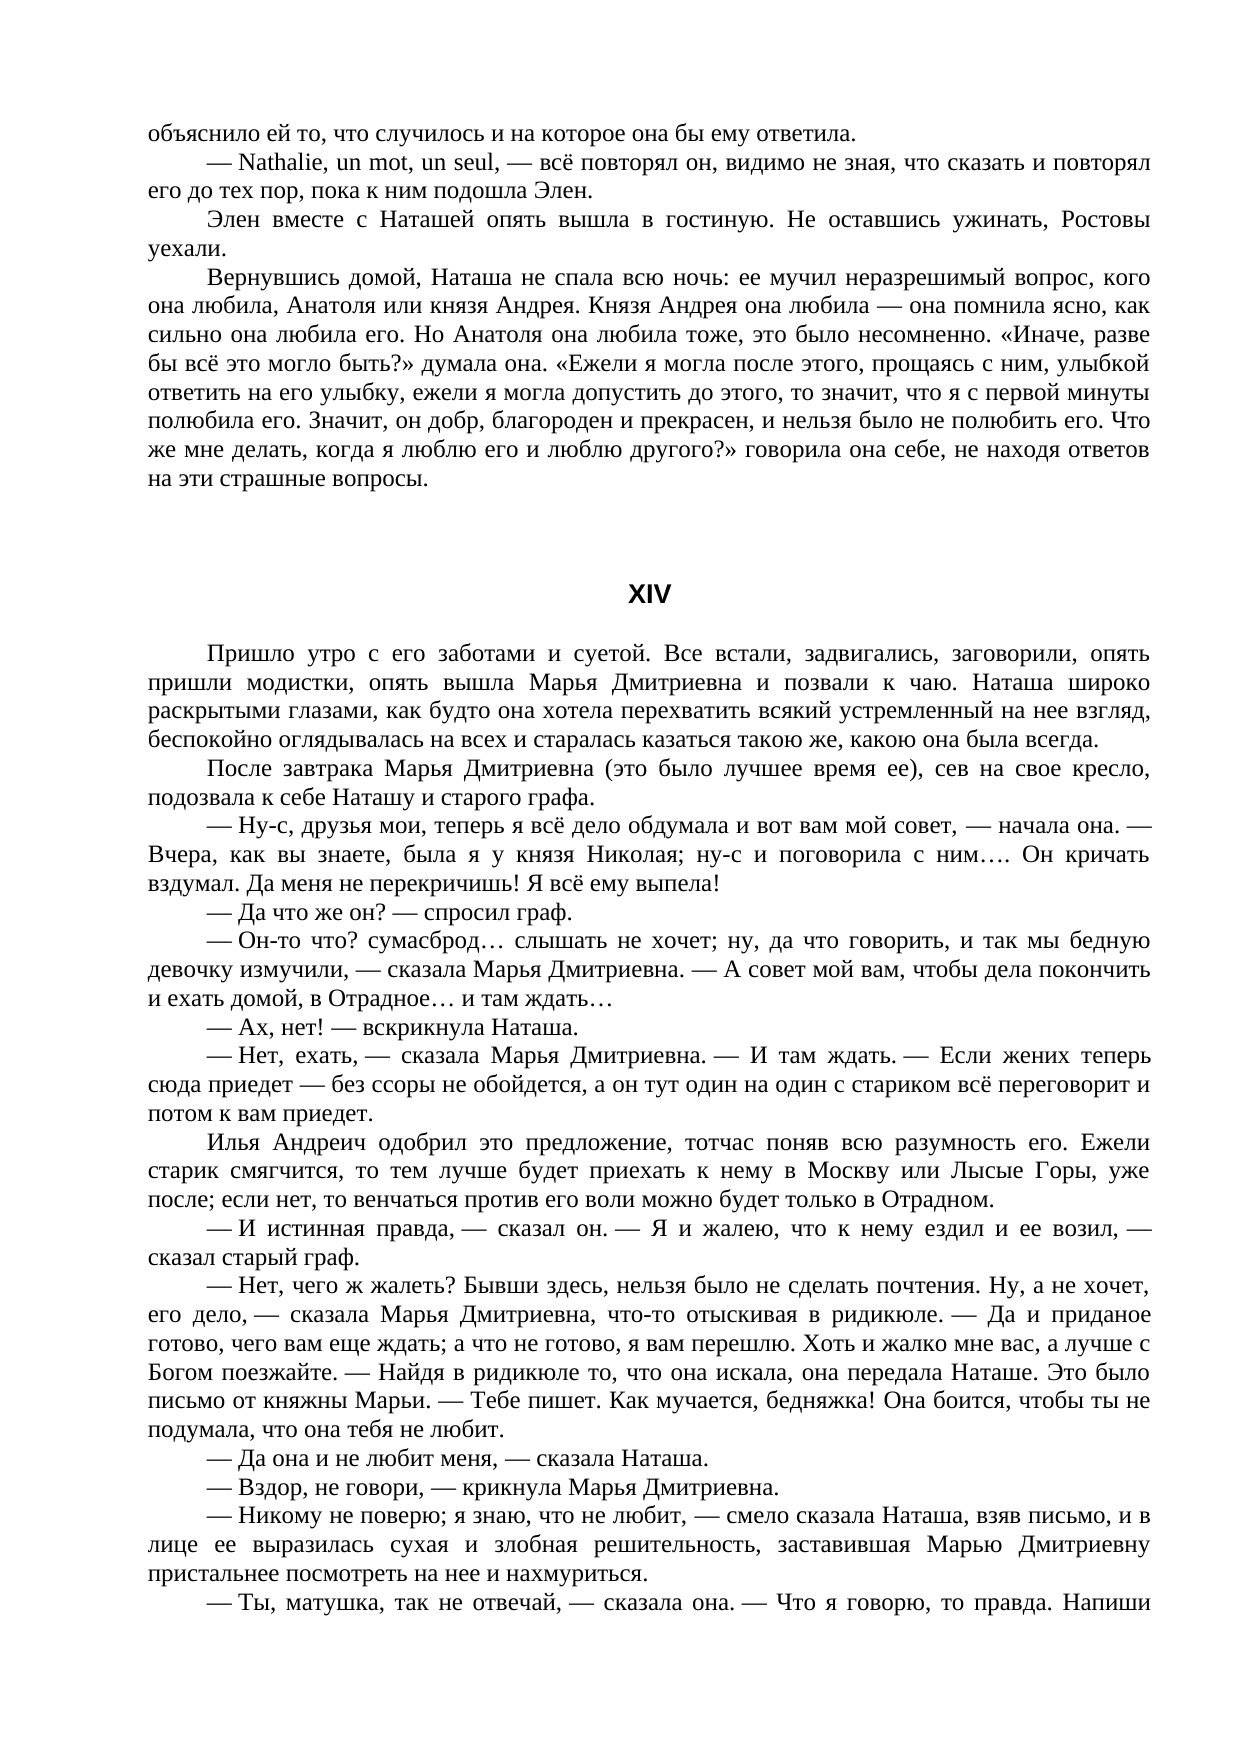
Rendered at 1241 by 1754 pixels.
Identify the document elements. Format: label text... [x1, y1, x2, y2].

text — Nathalie, un mot, un seul, — всё повторял он, видимо не зная, что сказать и повторял его до тех пор, пока к ним подошла Элен. [148, 147, 1152, 204]
text Вернувшись домой, Наташа не спала всю ночь: ее мучил неразрешимый вопрос, кого она любила, Анатоля или князя Андрея. Князя Андрея она любила — она помнила ясно, как сильно она любила его. Но Анатоля она любила тоже, это было несомненно. «Иначе, разве бы всё это могло быть?» думала она. «Ежели я могла после этого, прощаясь с ним, улыбкой ответить на его улыбку, ежели я могла допустить до этого, то значит, что я с первой минуты полюбила его. Значит, он добр, благороден и прекрасен, и нельзя было не полюбить его. Что же мне делать, когда я люблю его и люблю другого?» говорила она себе, не находя ответов на эти страшные вопросы. [148, 262, 1152, 492]
text объяснило ей то, что случилось и на которое она бы ему ответила. [148, 118, 1152, 147]
text — Ты, матушка, так не отвечай, — сказала она. — Что я говорю, то правда. Напиши [148, 1587, 1152, 1616]
text — Нет, чего ж жалеть? Бывши здесь, нельзя было не сделать почтения. Ну, а не хочет, его дело, — сказала Марья Дмитриевна, что-то отыскивая в ридикюле. — Да и приданое готово, чего вам еще ждать; а что не готово, я вам перешлю. Хоть и жалко мне вас, а лучше с Богом поезжайте. — Найдя в ридикюле то, что она искала, она передала Наташе. Это было письмо от княжны Марьи. — Тебе пишет. Как мучается, бедняжка! Она боится, чтобы ты не подумала, что она тебя не любит. [148, 1271, 1152, 1443]
text — Он-то что? сумасброд… слышать не хочет; ну, да что говорить, и так мы бедную девочку измучили, — сказала Марья Дмитриевна. — А совет мой вам, чтобы дела покончить и ехать домой, в Отрадное… и там ждать… [148, 926, 1152, 1012]
text — Ну-с, друзья мои, теперь я всё дело обдумала и вот вам мой совет, — начала она. — Вчера, как вы знаете, была я у князя Николая; ну-с и поговорила с ним…. Он кричать вздумал. Да меня не перекричишь! Я всё ему выпела! [148, 811, 1152, 897]
text Элен вместе с Наташей опять вышла в гостиную. Не оставшись ужинать, Ростовы уехали. [148, 204, 1152, 262]
text — Да она и не любит меня, — сказала Наташа. [148, 1443, 1152, 1472]
text — Вздор, не говори, — крикнула Марья Дмитриевна. [148, 1472, 1152, 1501]
subtitle XIV [148, 578, 1152, 609]
text — Ах, нет! — вскрикнула Наташа. [148, 1012, 1152, 1041]
text После завтрака Марья Дмитриевна (это было лучшее время ее), сев на свое кресло, подозвала к себе Наташу и старого графа. [148, 753, 1152, 811]
text Илья Андреич одобрил это предложение, тотчас поняв всю разумность его. Ежели старик смягчится, то тем лучше будет приехать к нему в Москву или Лысые Горы, уже после; если нет, то венчаться против его воли можно будет только в Отрадном. [148, 1127, 1152, 1213]
text — Нет, ехать, — сказала Марья Дмитриевна. — И там ждать. — Если жених теперь сюда приедет — без ссоры не обойдется, а он тут один на один с стариком всё переговорит и потом к вам приедет. [148, 1041, 1152, 1127]
text — Никому не поверю; я знаю, что не любит, — смело сказала Наташа, взяв письмо, и в лице ее выразилась сухая и злобная решительность, заставившая Марью Дмитриевну пристальнее посмотреть на нее и нахмуриться. [148, 1501, 1152, 1587]
text Пришло утро с его заботами и суетой. Все встали, задвигались, заговорили, опять пришли модистки, опять вышла Марья Дмитриевна и позвали к чаю. Наташа широко раскрытыми глазами, как будто она хотела перехватить всякий устремленный на нее взгляд, беспокойно оглядывалась на всех и старалась казаться такою же, какою она была всегда. [148, 638, 1152, 753]
text — Да что же он? — спросил граф. [148, 897, 1152, 926]
text — И истинная правда, — сказал он. — Я и жалею, что к нему ездил и ее возил, — сказал старый граф. [148, 1213, 1152, 1271]
